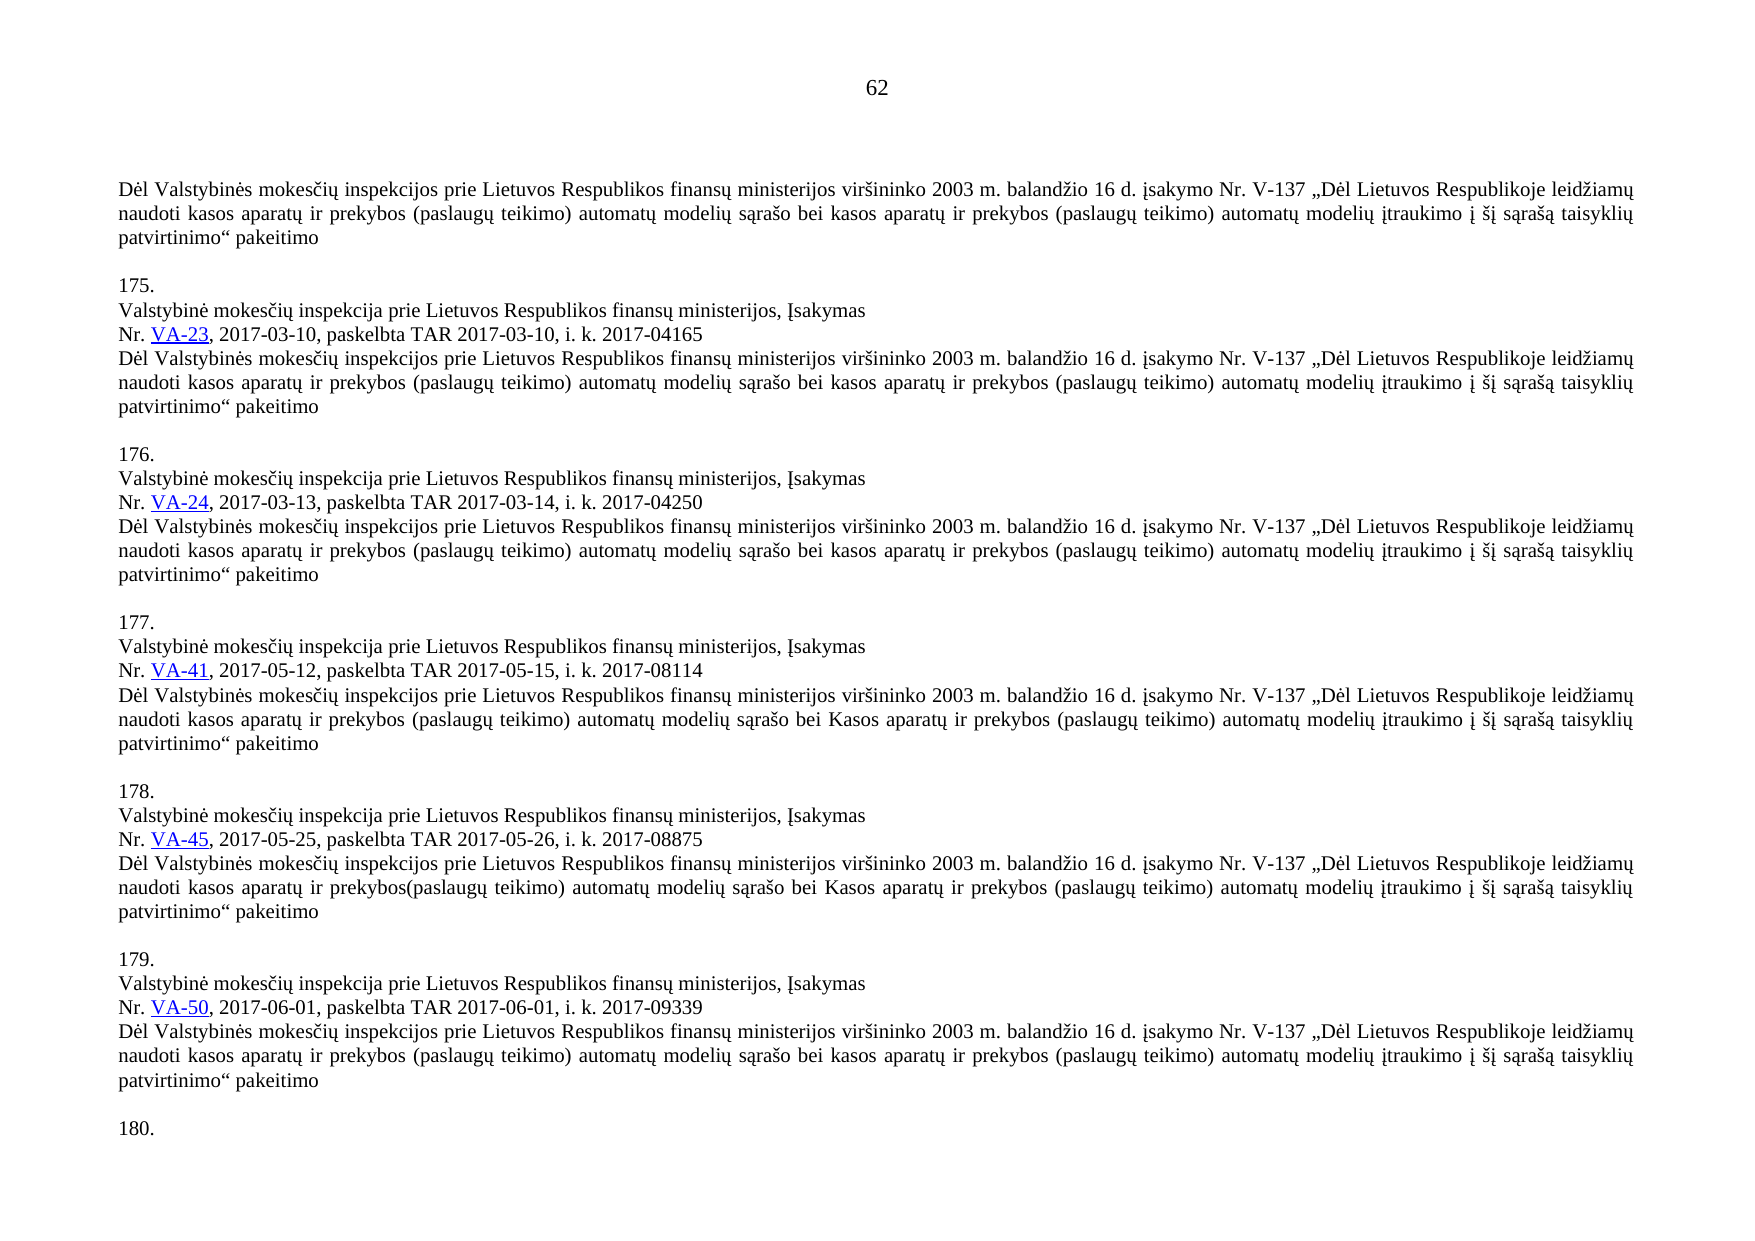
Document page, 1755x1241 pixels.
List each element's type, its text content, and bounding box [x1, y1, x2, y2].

text Nr. VA-23, 2017-03-10, paskelbta TAR 2017-03-10, i. k. 2017-04165 [118, 322, 1636, 346]
text Valstybinė mokesčių inspekcija prie Lietuvos Respublikos finansų ministerijos, Įsakymas [118, 803, 1636, 827]
text 180. [118, 1116, 1636, 1140]
text Nr. VA-41, 2017-05-12, paskelbta TAR 2017-05-15, i. k. 2017-08114 [118, 658, 1636, 682]
text Valstybinė mokesčių inspekcija prie Lietuvos Respublikos finansų ministerijos, Įsakymas [118, 634, 1636, 658]
text Dėl Valstybinės mokesčių inspekcijos prie Lietuvos Respublikos finansų ministerijos viršininko 2003 m. balandžio 16 d. įsakymo Nr. V-137 „Dėl Lietuvos Respublikoje leidžiamų naudoti kasos aparatų ir prekybos (paslaugų teikimo) automatų modelių sąrašo bei Kasos aparatų ir prekybos (paslaugų teikimo) automatų modelių įtraukimo į šį sąrašą taisyklių patvirtinimo“ pakeitimo [118, 682, 1636, 755]
text Valstybinė mokesčių inspekcija prie Lietuvos Respublikos finansų ministerijos, Įsakymas [118, 466, 1636, 490]
text Dėl Valstybinės mokesčių inspekcijos prie Lietuvos Respublikos finansų ministerijos viršininko 2003 m. balandžio 16 d. įsakymo Nr. V-137 „Dėl Lietuvos Respublikoje leidžiamų naudoti kasos aparatų ir prekybos (paslaugų teikimo) automatų modelių sąrašo bei kasos aparatų ir prekybos (paslaugų teikimo) automatų modelių įtraukimo į šį sąrašą taisyklių patvirtinimo“ pakeitimo [118, 177, 1636, 249]
text 176. [118, 442, 1636, 466]
text 179. [118, 947, 1636, 971]
text 177. [118, 610, 1636, 634]
text Dėl Valstybinės mokesčių inspekcijos prie Lietuvos Respublikos finansų ministerijos viršininko 2003 m. balandžio 16 d. įsakymo Nr. V-137 „Dėl Lietuvos Respublikoje leidžiamų naudoti kasos aparatų ir prekybos (paslaugų teikimo) automatų modelių sąrašo bei kasos aparatų ir prekybos (paslaugų teikimo) automatų modelių įtraukimo į šį sąrašą taisyklių patvirtinimo“ pakeitimo [118, 1019, 1636, 1092]
text 175. [118, 273, 1636, 297]
text Valstybinė mokesčių inspekcija prie Lietuvos Respublikos finansų ministerijos, Įsakymas [118, 297, 1636, 322]
text Nr. VA-24, 2017-03-13, paskelbta TAR 2017-03-14, i. k. 2017-04250 [118, 490, 1636, 514]
text Dėl Valstybinės mokesčių inspekcijos prie Lietuvos Respublikos finansų ministerijos viršininko 2003 m. balandžio 16 d. įsakymo Nr. V-137 „Dėl Lietuvos Respublikoje leidžiamų naudoti kasos aparatų ir prekybos (paslaugų teikimo) automatų modelių sąrašo bei kasos aparatų ir prekybos (paslaugų teikimo) automatų modelių įtraukimo į šį sąrašą taisyklių patvirtinimo“ pakeitimo [118, 514, 1636, 586]
text Valstybinė mokesčių inspekcija prie Lietuvos Respublikos finansų ministerijos, Įsakymas [118, 971, 1636, 995]
text Nr. VA-45, 2017-05-25, paskelbta TAR 2017-05-26, i. k. 2017-08875 [118, 827, 1636, 851]
text 178. [118, 779, 1636, 803]
text Dėl Valstybinės mokesčių inspekcijos prie Lietuvos Respublikos finansų ministerijos viršininko 2003 m. balandžio 16 d. įsakymo Nr. V-137 „Dėl Lietuvos Respublikoje leidžiamų naudoti kasos aparatų ir prekybos (paslaugų teikimo) automatų modelių sąrašo bei kasos aparatų ir prekybos (paslaugų teikimo) automatų modelių įtraukimo į šį sąrašą taisyklių patvirtinimo“ pakeitimo [118, 346, 1636, 418]
text Nr. VA-50, 2017-06-01, paskelbta TAR 2017-06-01, i. k. 2017-09339 [118, 995, 1636, 1019]
text Dėl Valstybinės mokesčių inspekcijos prie Lietuvos Respublikos finansų ministerijos viršininko 2003 m. balandžio 16 d. įsakymo Nr. V-137 „Dėl Lietuvos Respublikoje leidžiamų naudoti kasos aparatų ir prekybos(paslaugų teikimo) automatų modelių sąrašo bei Kasos aparatų ir prekybos (paslaugų teikimo) automatų modelių įtraukimo į šį sąrašą taisyklių patvirtinimo“ pakeitimo [118, 851, 1636, 923]
